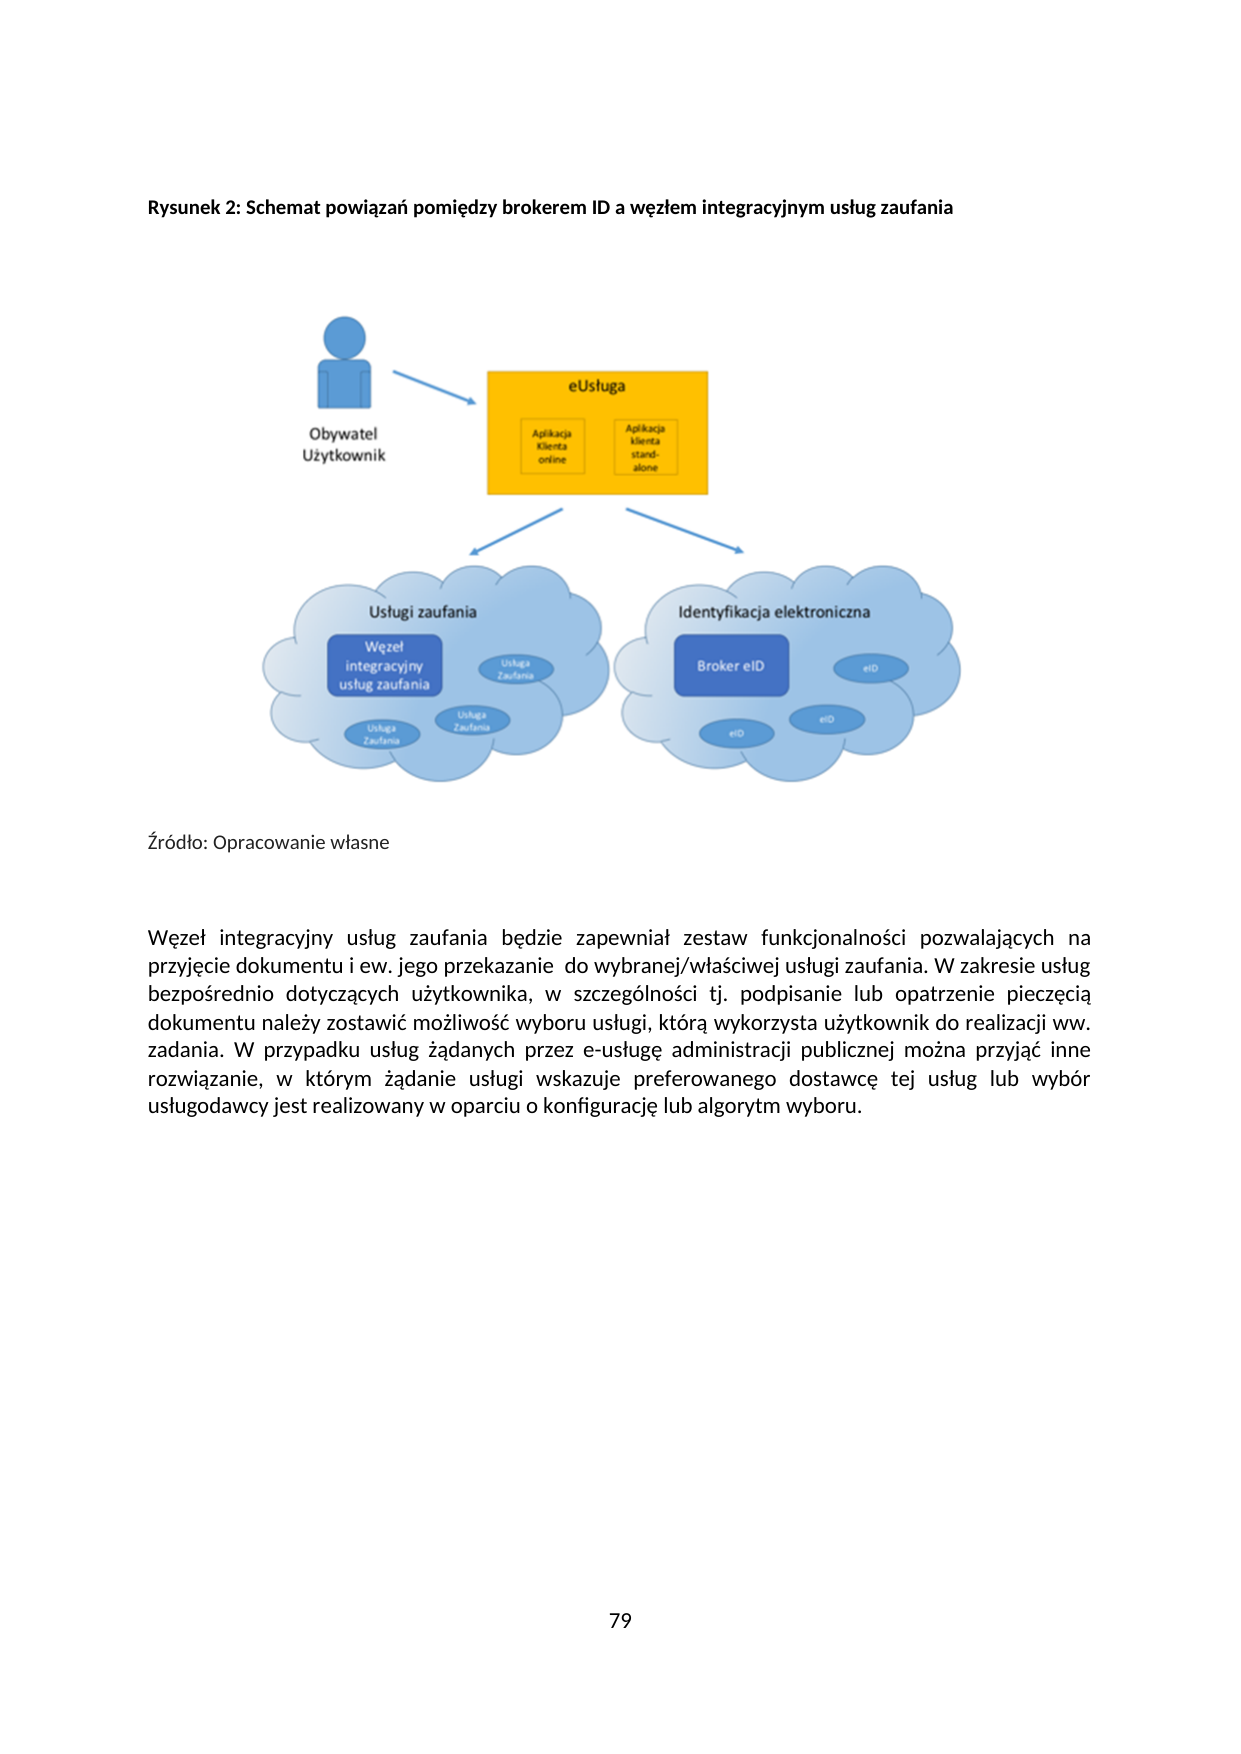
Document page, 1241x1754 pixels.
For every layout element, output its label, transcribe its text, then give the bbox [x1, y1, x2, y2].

text Rysunek 2: Schemat powiązań pomiędzy brokerem ID a węzłem integracyjnym usług zaufania [148, 194, 1093, 219]
text Źródło: Opracowanie własne [148, 829, 1093, 854]
text Węzeł integracyjny usług zaufania będzie zapewniał zestaw funkcjonalności pozwalających na przyjęcie dokumentu i ew. jego przekazanie do wybranej/właściwej usługi zaufania. W zakresie usług bezpośrednio dotyczących użytkownika, w szczególności tj. podpisanie lub opatrzenie pieczęcią dokumentu należy zostawić możliwość wyboru usługi, którą wykorzysta użytkownik do realizacji ww. zadania. W przypadku usług żądanych przez e-usługę administracji publicznej można przyjąć inne rozwiązanie, w którym żądanie usługi wskazuje preferowanego dostawcę tej usług lub wybór usługodawcy jest realizowany w oparciu o konfigurację lub algorytm wyboru. [148, 923, 1093, 1120]
